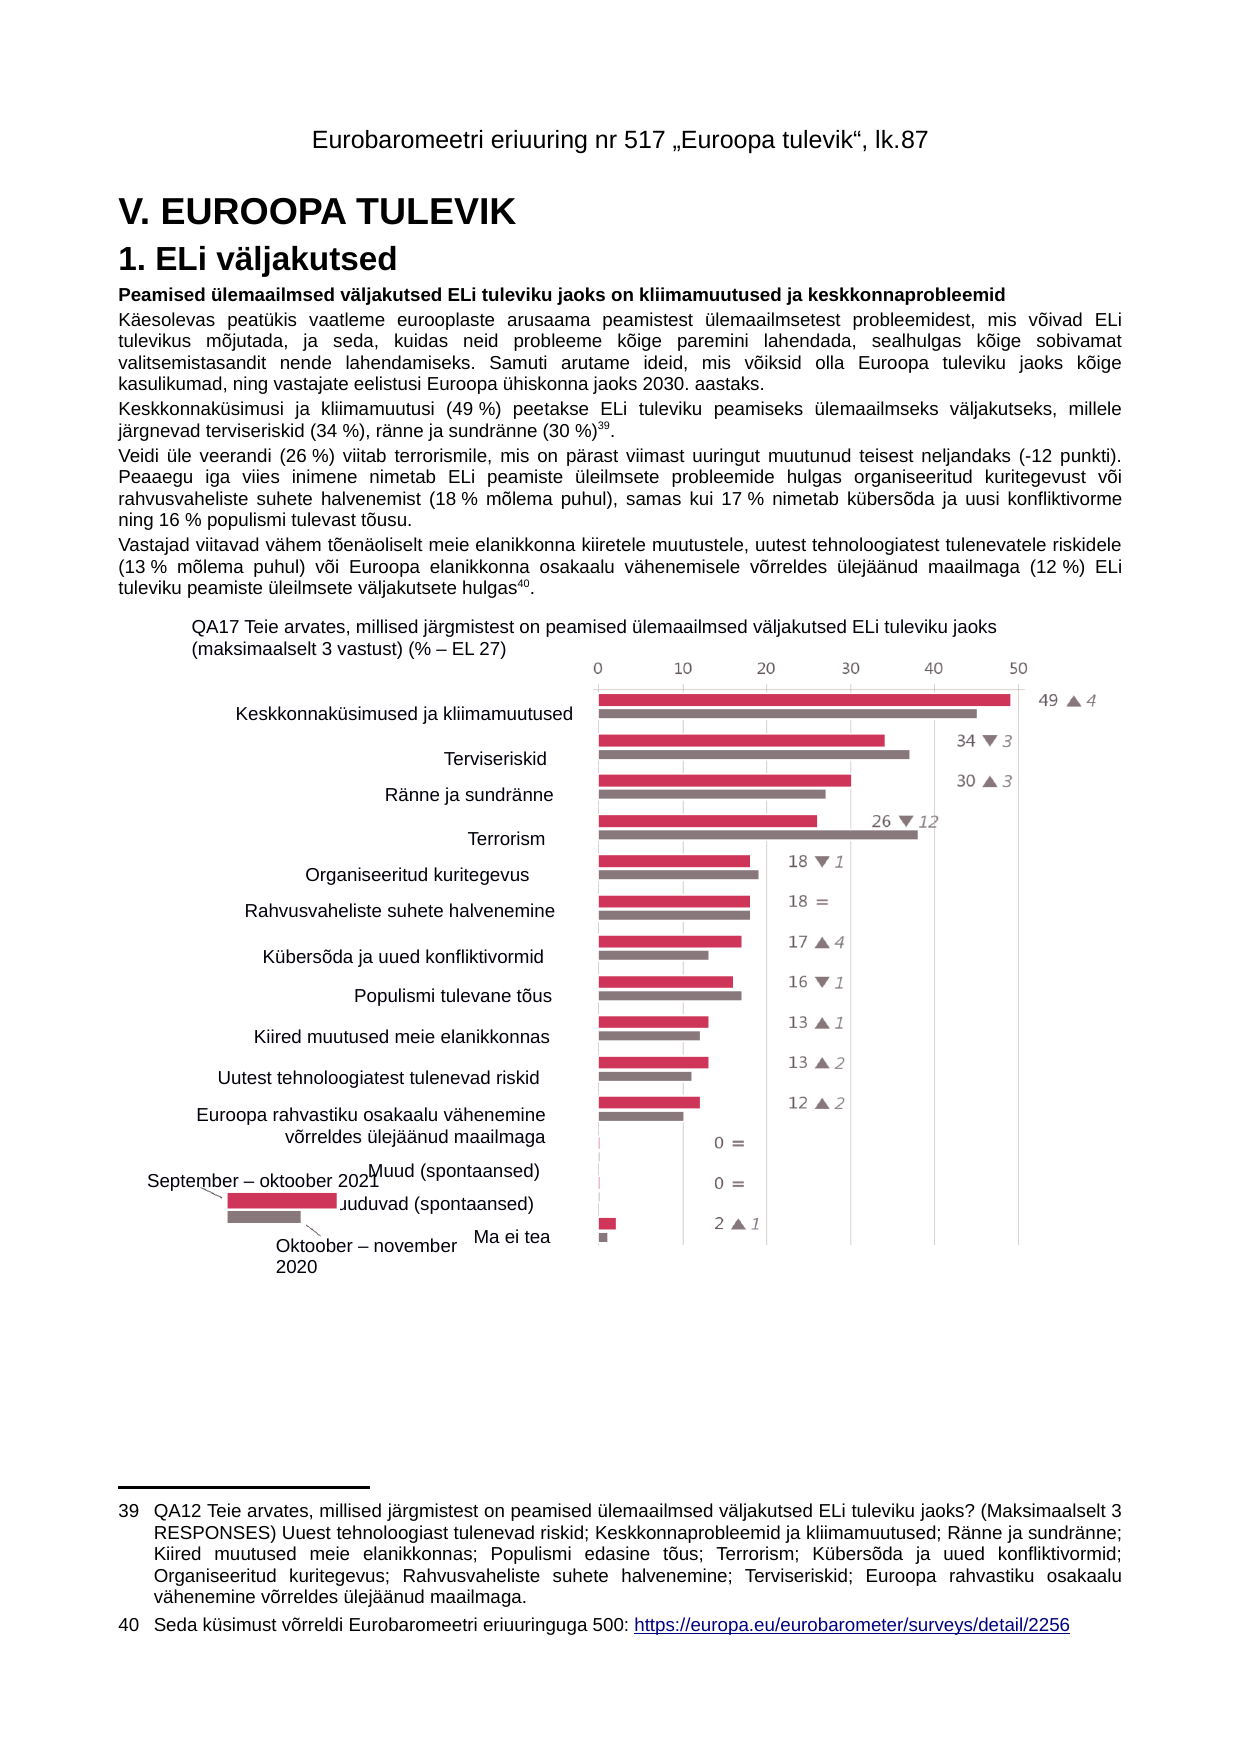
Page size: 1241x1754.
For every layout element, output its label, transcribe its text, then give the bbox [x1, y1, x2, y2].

subtitle 1. ELi väljakutsed [118, 239, 1122, 277]
subtitle V. EUROOPA TULEVIK [118, 189, 1122, 232]
text Veidi üle veerandi (26 %) viitab terrorismile, mis on pärast viimast uuringut muutunud teisest neljandaks (-12 punkti). Peaaegu iga viies inimene nimetab ELi peamiste üleilmsete probleemide hulgas organiseeritud kuritegevust või rahvusvaheliste suhete halvenemist (18 % mõlema puhul), samas kui 17 % nimetab kübersõda ja uusi konfliktivorme ning 16 % populismi tulevast tõusu. [118, 444, 1122, 531]
picture [194, 1182, 340, 1237]
text Seda küsimust võrreldi Eurobaromeetri eriuuringuga 500: https://europa.eu/eurobarometer/surveys/detail/2256 [118, 1614, 1122, 1636]
text Vastajad viitavad vähem tõenäoliselt meie elanikkonna kiiretele muutustele, uutest tehnoloogiatest tulenevatele riskidele (13 % mõlema puhul) või Euroopa elanikkonna osakaalu vähenemisele võrreldes ülejäänud maailmaga (12 %) ELi tuleviku peamiste üleilmsete väljakutsete hulgas. [118, 534, 1122, 598]
text Käesolevas peatükis vaatleme eurooplaste arusaama peamistest ülemaailmsetest probleemidest, mis võivad ELi tulevikus mõjutada, ja seda, kuidas neid probleeme kõige paremini lahendada, sealhulgas kõige sobivamat valitsemistasandit nende lahendamiseks. Samuti arutame ideid, mis võiksid olla Euroopa tuleviku jaoks kõige kasulikumad, ning vastajate eelistusi Euroopa ühiskonna jaoks 2030. aastaks. [118, 308, 1122, 395]
picture [583, 646, 1114, 1245]
text Keskkonnaküsimusi ja kliimamuutusi (49 %) peetakse ELi tuleviku peamiseks ülemaailmseks väljakutseks, millele järgnevad terviseriskid (34 %), ränne ja sundränne (30 %). [118, 398, 1122, 441]
text QA12 Teie arvates, millised järgmistest on peamised ülemaailmsed väljakutsed ELi tuleviku jaoks? (Maksimaalselt 3 RESPONSES) Uuest tehnoloogiast tulenevad riskid; Keskkonnaprobleemid ja kliimamuutused; Ränne ja sundränne; Kiired muutused meie elanikkonnas; Populismi edasine tõus; Terrorism; Kübersõda ja uued konfliktivormid; Organiseeritud kuritegevus; Rahvusvaheliste suhete halvenemine; Terviseriskid; Euroopa rahvastiku osakaalu vähenemine võrreldes ülejäänud maailmaga. [118, 1500, 1122, 1608]
text Peamised ülemaailmsed väljakutsed ELi tuleviku jaoks on kliimamuutused ja keskkonnaprobleemid [118, 284, 1122, 305]
